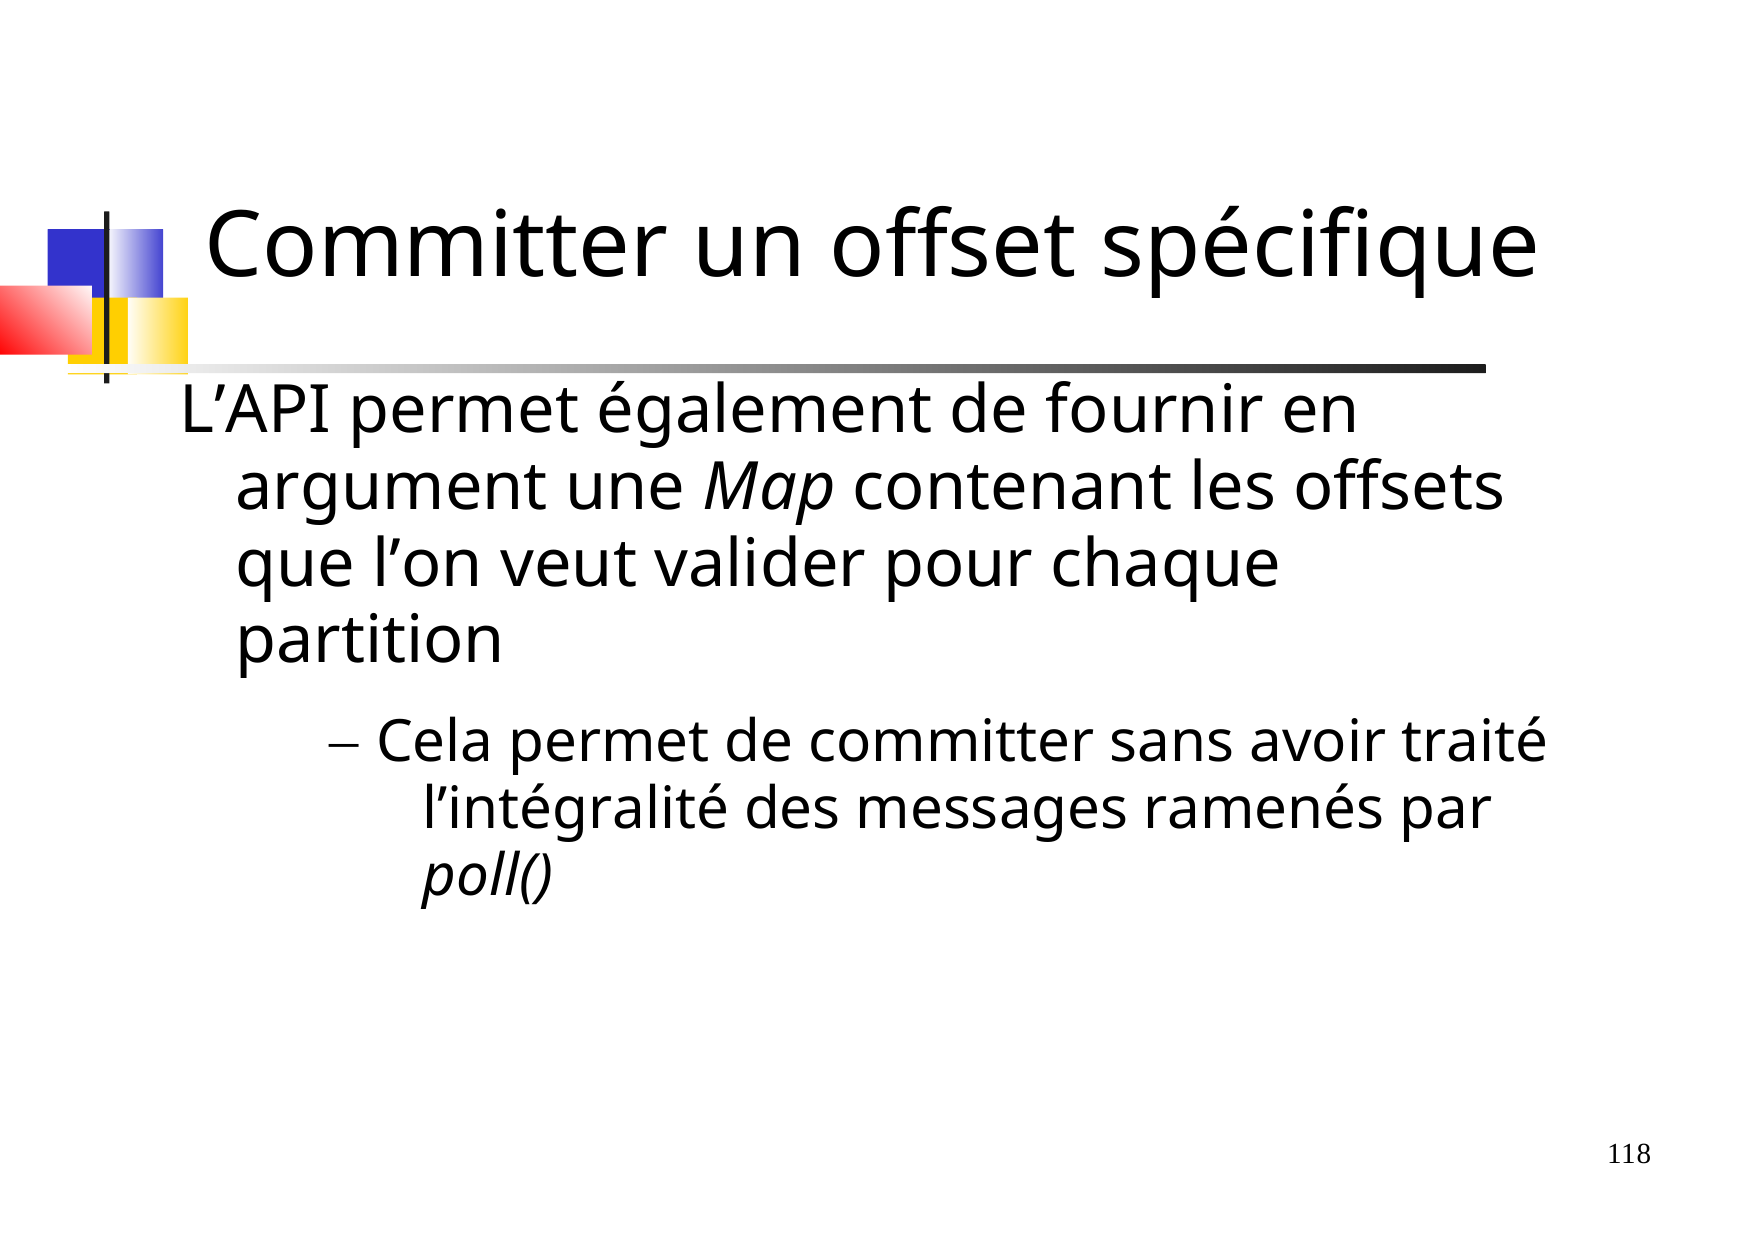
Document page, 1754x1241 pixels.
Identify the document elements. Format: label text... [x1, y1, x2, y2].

list L’API permet également de fournir en argument une Map contenant les offsets que l’on veut valider pour chaque partition Cela permet de committer sans avoir traité l’intégralité des messages ramenés par poll() [179, 371, 1567, 1091]
title Committer un offset spécifique [179, 139, 1567, 351]
